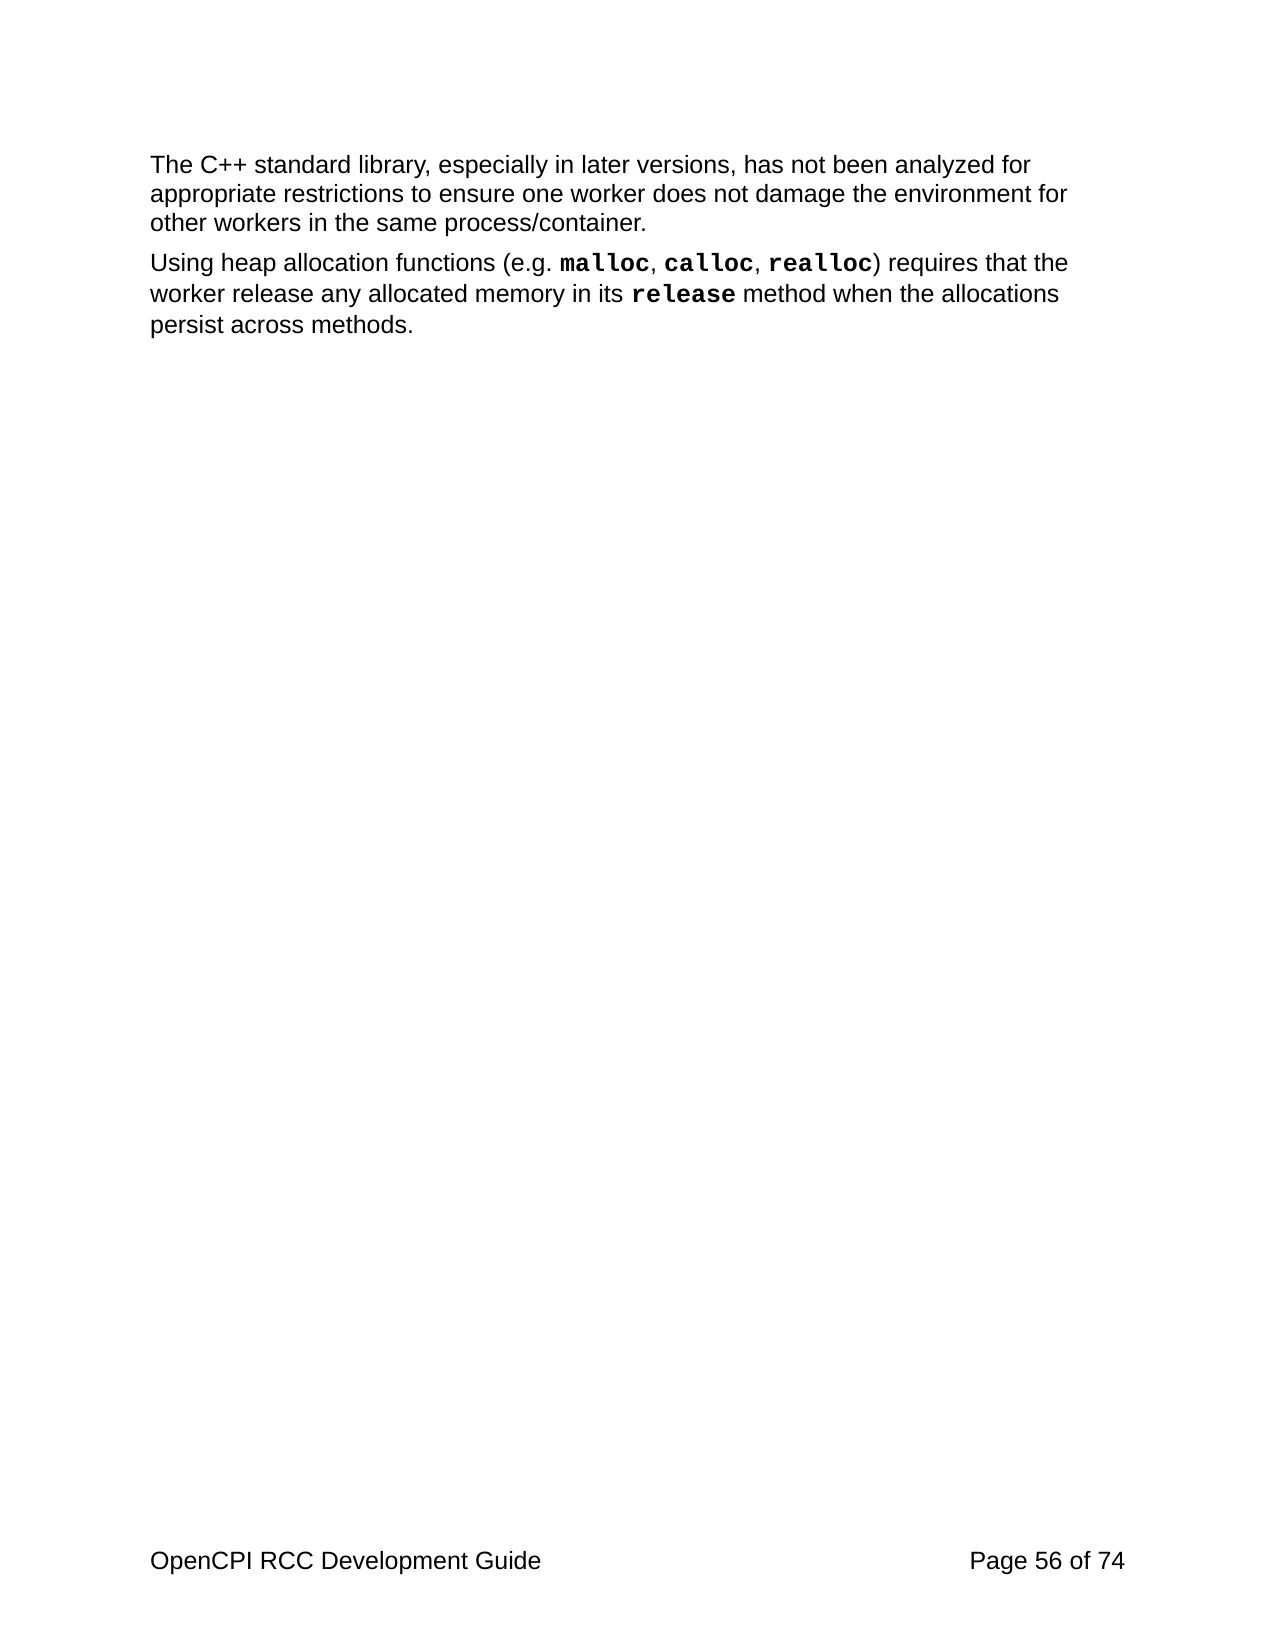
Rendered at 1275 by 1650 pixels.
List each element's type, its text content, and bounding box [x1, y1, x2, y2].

text The C++ standard library, especially in later versions, has not been analyzed for appropriate restrictions to ensure one worker does not damage the environment for other workers in the same process/container. [150, 150, 1125, 236]
text Using heap allocation functions (e.g. malloc, calloc, realloc) requires that the worker release any allocated memory in its release method when the allocations persist across methods. [150, 248, 1125, 339]
